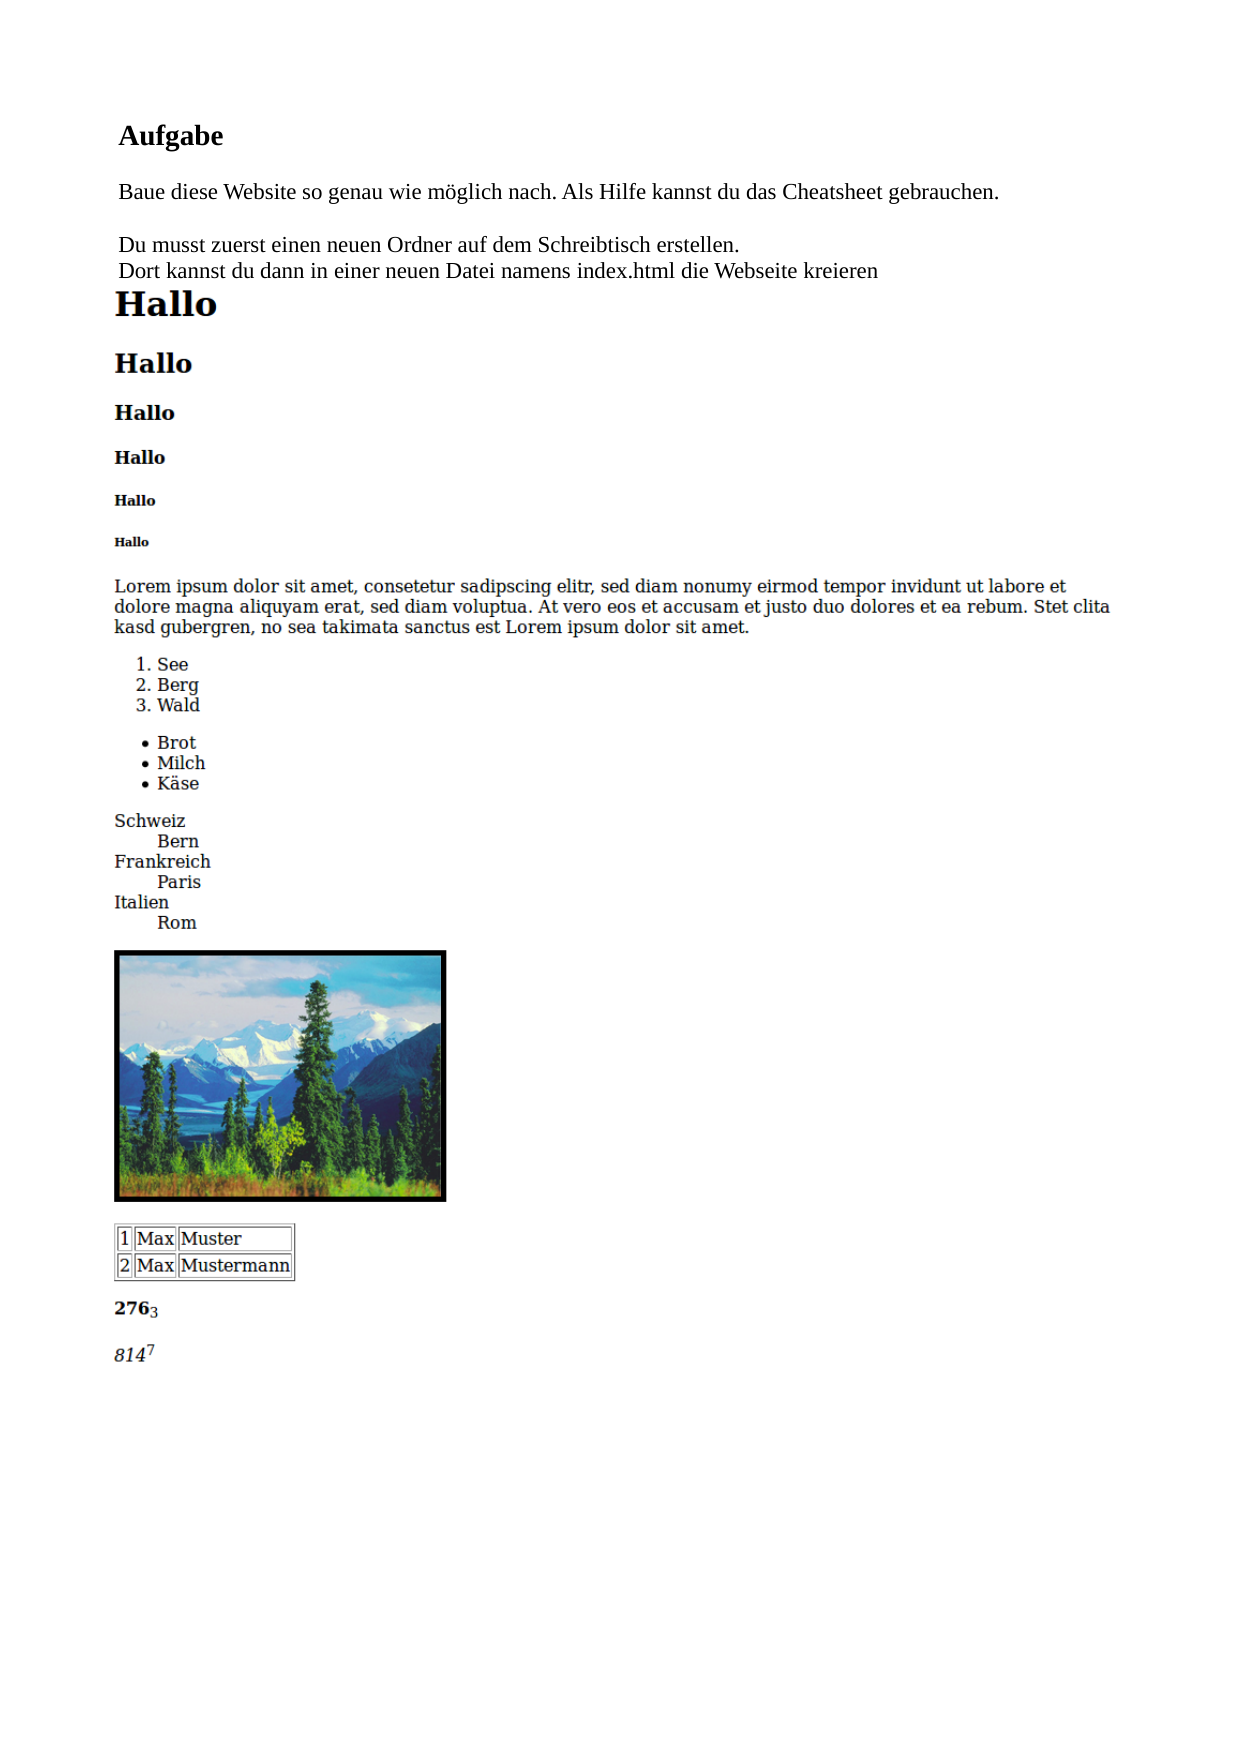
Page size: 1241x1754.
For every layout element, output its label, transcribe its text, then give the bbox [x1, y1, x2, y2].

text Dort kannst du dann in einer neuen Datei namens index.html die Webseite kreieren [118, 257, 1122, 283]
text Du musst zuerst einen neuen Ordner auf dem Schreibtisch erstellen. [118, 231, 1122, 257]
text Aufgabe [118, 118, 1122, 152]
text Baue diese Website so genau wie möglich nach. Als Hilfe kannst du das Cheatsheet gebrauchen. [118, 178, 1122, 204]
picture [111, 285, 1115, 1368]
